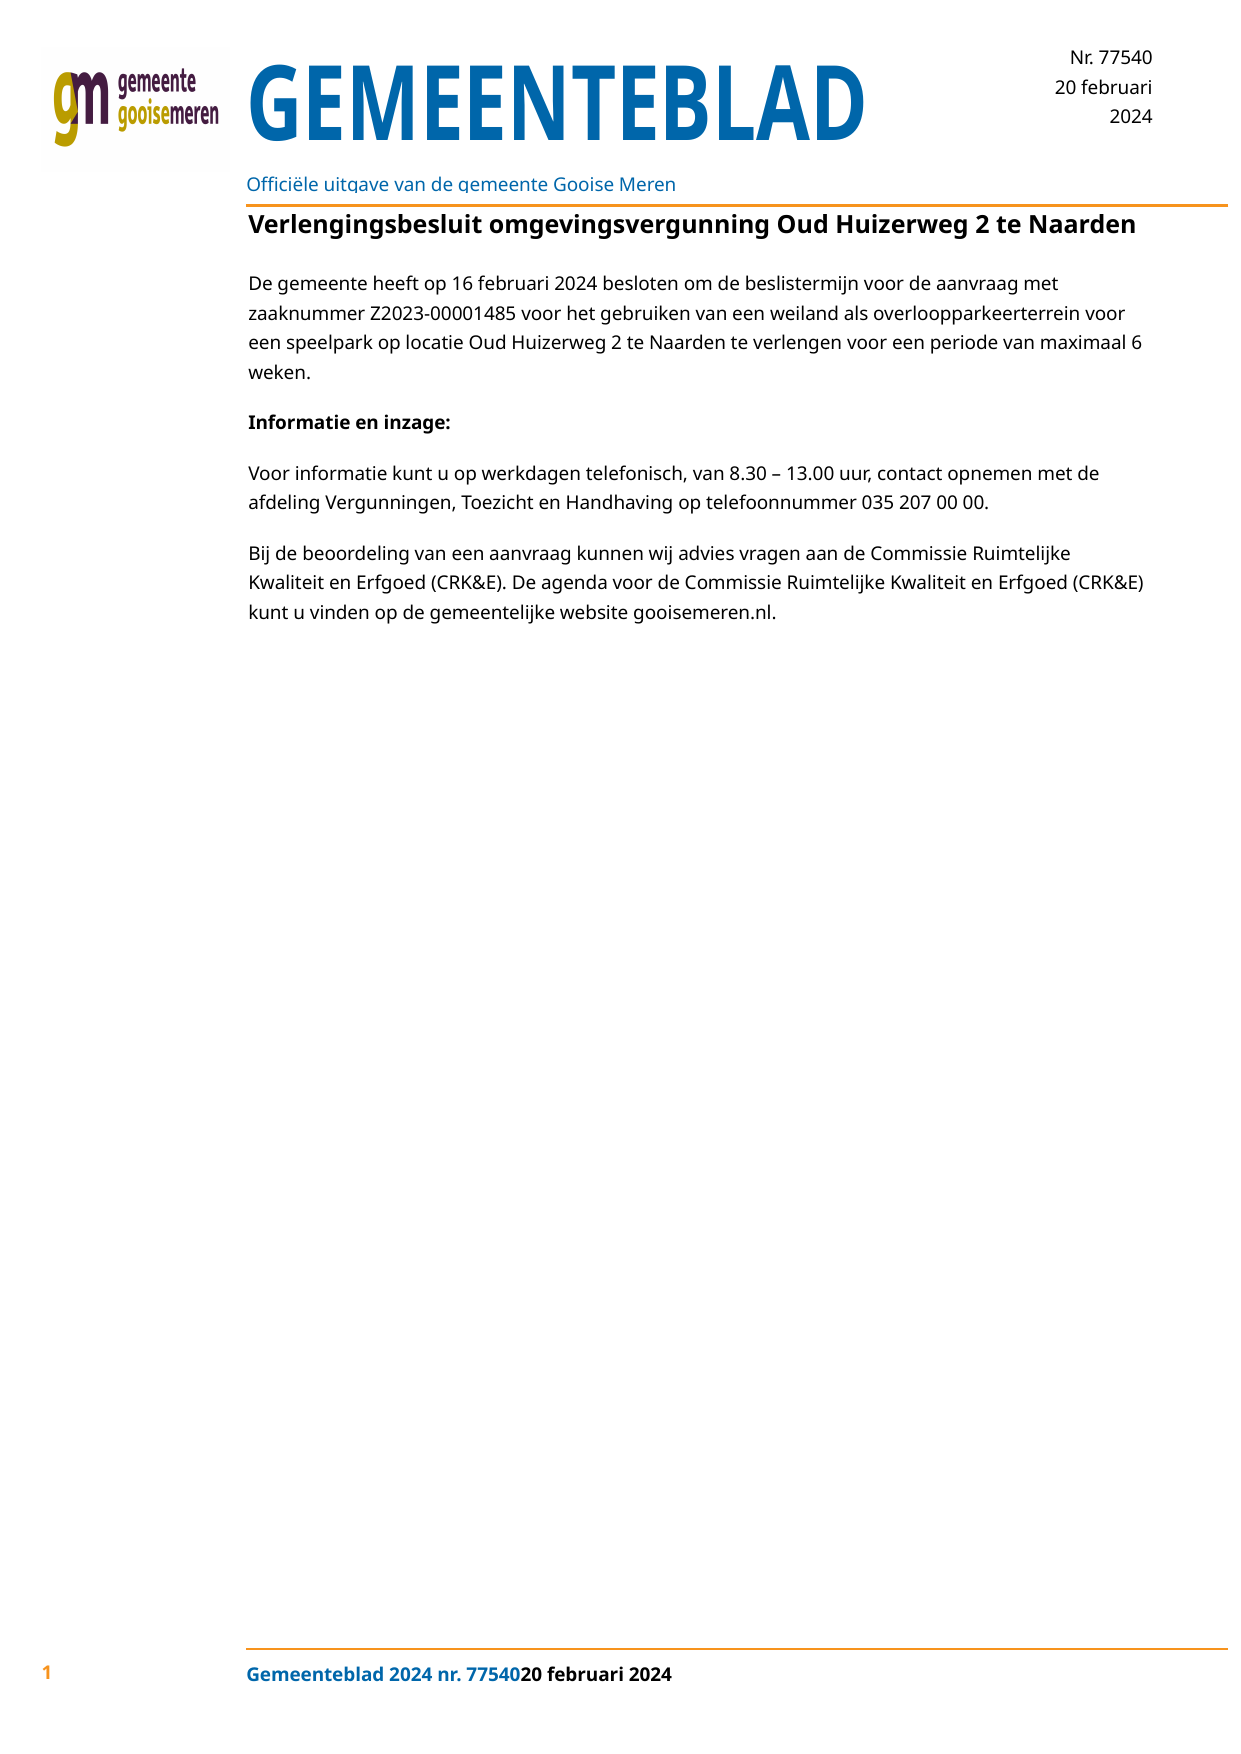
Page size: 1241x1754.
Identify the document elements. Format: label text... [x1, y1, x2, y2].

text Informatie en inzage: [248, 409, 1152, 435]
text Voor informatie kunt u op werkdagen telefonisch, van 8.30 – 13.00 uur, contact opnemen met de afdeling Vergunningen, Toezicht en Handhaving op telefoonnummer 035 207 00 00. [248, 460, 1152, 515]
text De gemeente heeft op 16 februari 2024 besloten om de beslistermijn voor de aanvraag met zaaknummer Z2023-00001485 voor het gebruiken van een weiland als overloopparkeerterrein voor een speelpark op locatie Oud Huizerweg 2 te Naarden te verlengen voor een periode van maximaal 6 weken. [248, 270, 1152, 385]
picture [41, 47, 231, 172]
text Verlengingsbesluit omgevingsvergunning Oud Huizerweg 2 te Naarden [248, 207, 1152, 241]
text Bij de beoordeling van een aanvraag kunnen wij advies vragen aan de Commissie Ruimtelijke Kwaliteit en Erfgoed (CRK&E). De agenda voor de Commissie Ruimtelijke Kwaliteit en Erfgoed (CRK&E) kunt u vinden op de gemeentelijke website gooisemeren.nl. [248, 540, 1152, 625]
